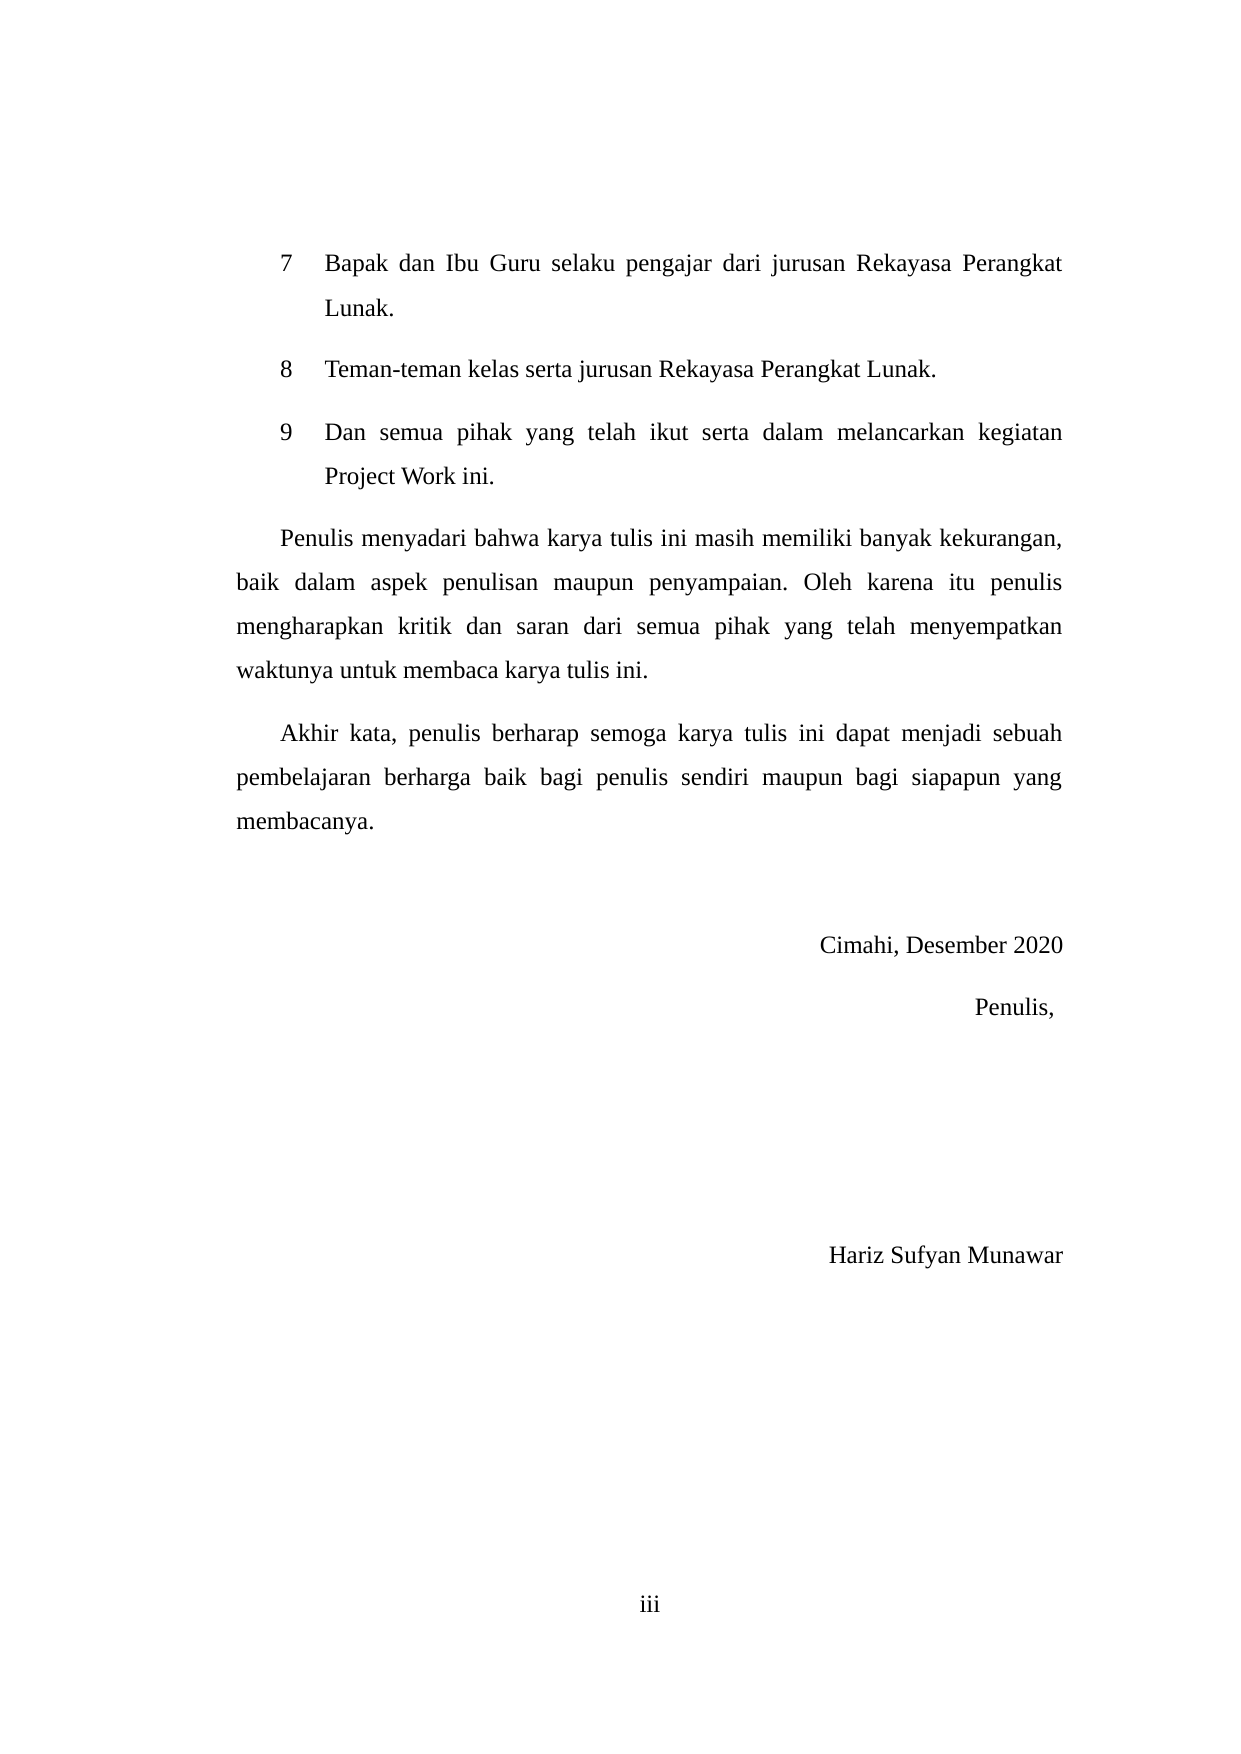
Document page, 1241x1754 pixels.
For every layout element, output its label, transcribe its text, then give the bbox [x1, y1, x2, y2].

text Penulis, [236, 980, 1063, 1024]
list Teman-teman kelas serta jurusan Rekayasa Perangkat Lunak. [280, 342, 1063, 387]
list Dan semua pihak yang telah ikut serta dalam melancarkan kegiatan Project Work ini. [280, 404, 1063, 493]
text Hariz Sufyan Munawar [236, 1228, 1063, 1272]
text Cimahi, Desember 2020 [236, 918, 1063, 962]
text Akhir kata, penulis berharap semoga karya tulis ini dapat menjadi sebuah pembelajaran berharga baik bagi penulis sendiri maupun bagi siapapun yang membacanya. [236, 706, 1063, 838]
text Penulis menyadari bahwa karya tulis ini masih memiliki banyak kekurangan, baik dalam aspek penulisan maupun penyampaian. Oleh karena itu penulis mengharapkan kritik dan saran dari semua pihak yang telah menyempatkan waktunya untuk membaca karya tulis ini. [236, 511, 1063, 688]
list Bapak dan Ibu Guru selaku pengajar dari jurusan Rekayasa Perangkat Lunak. [280, 236, 1063, 325]
